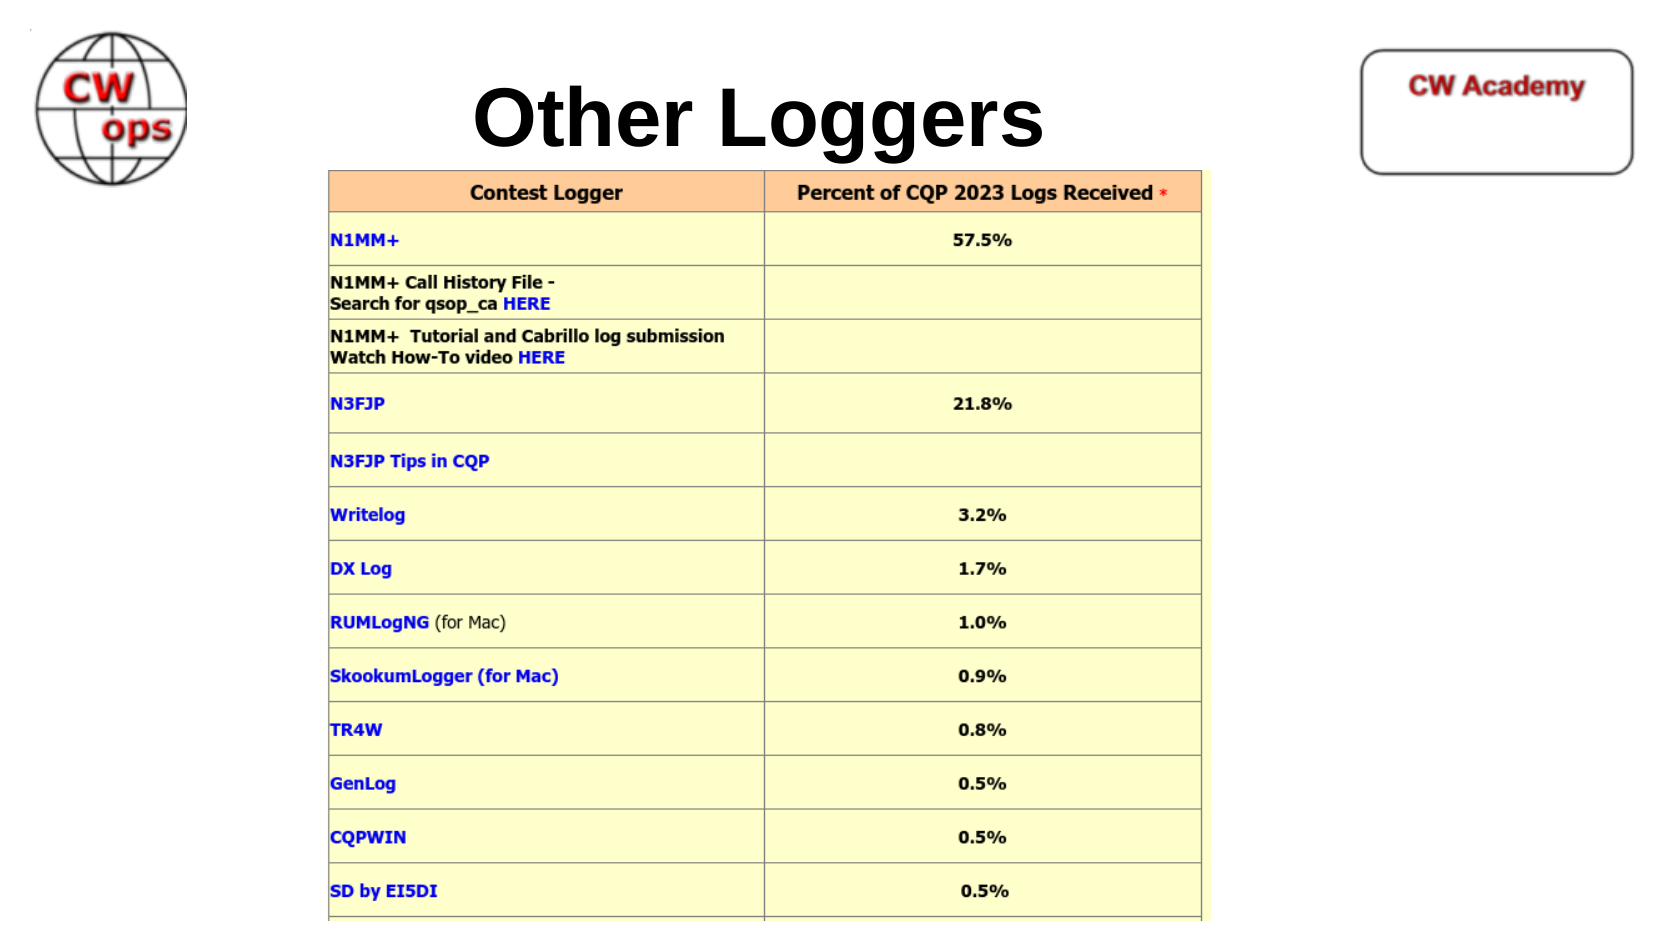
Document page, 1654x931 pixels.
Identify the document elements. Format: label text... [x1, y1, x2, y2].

picture [327, 170, 1211, 921]
picture [30, 29, 187, 39]
picture [1350, 37, 1640, 186]
title Other Loggers [15, 39, 1504, 196]
